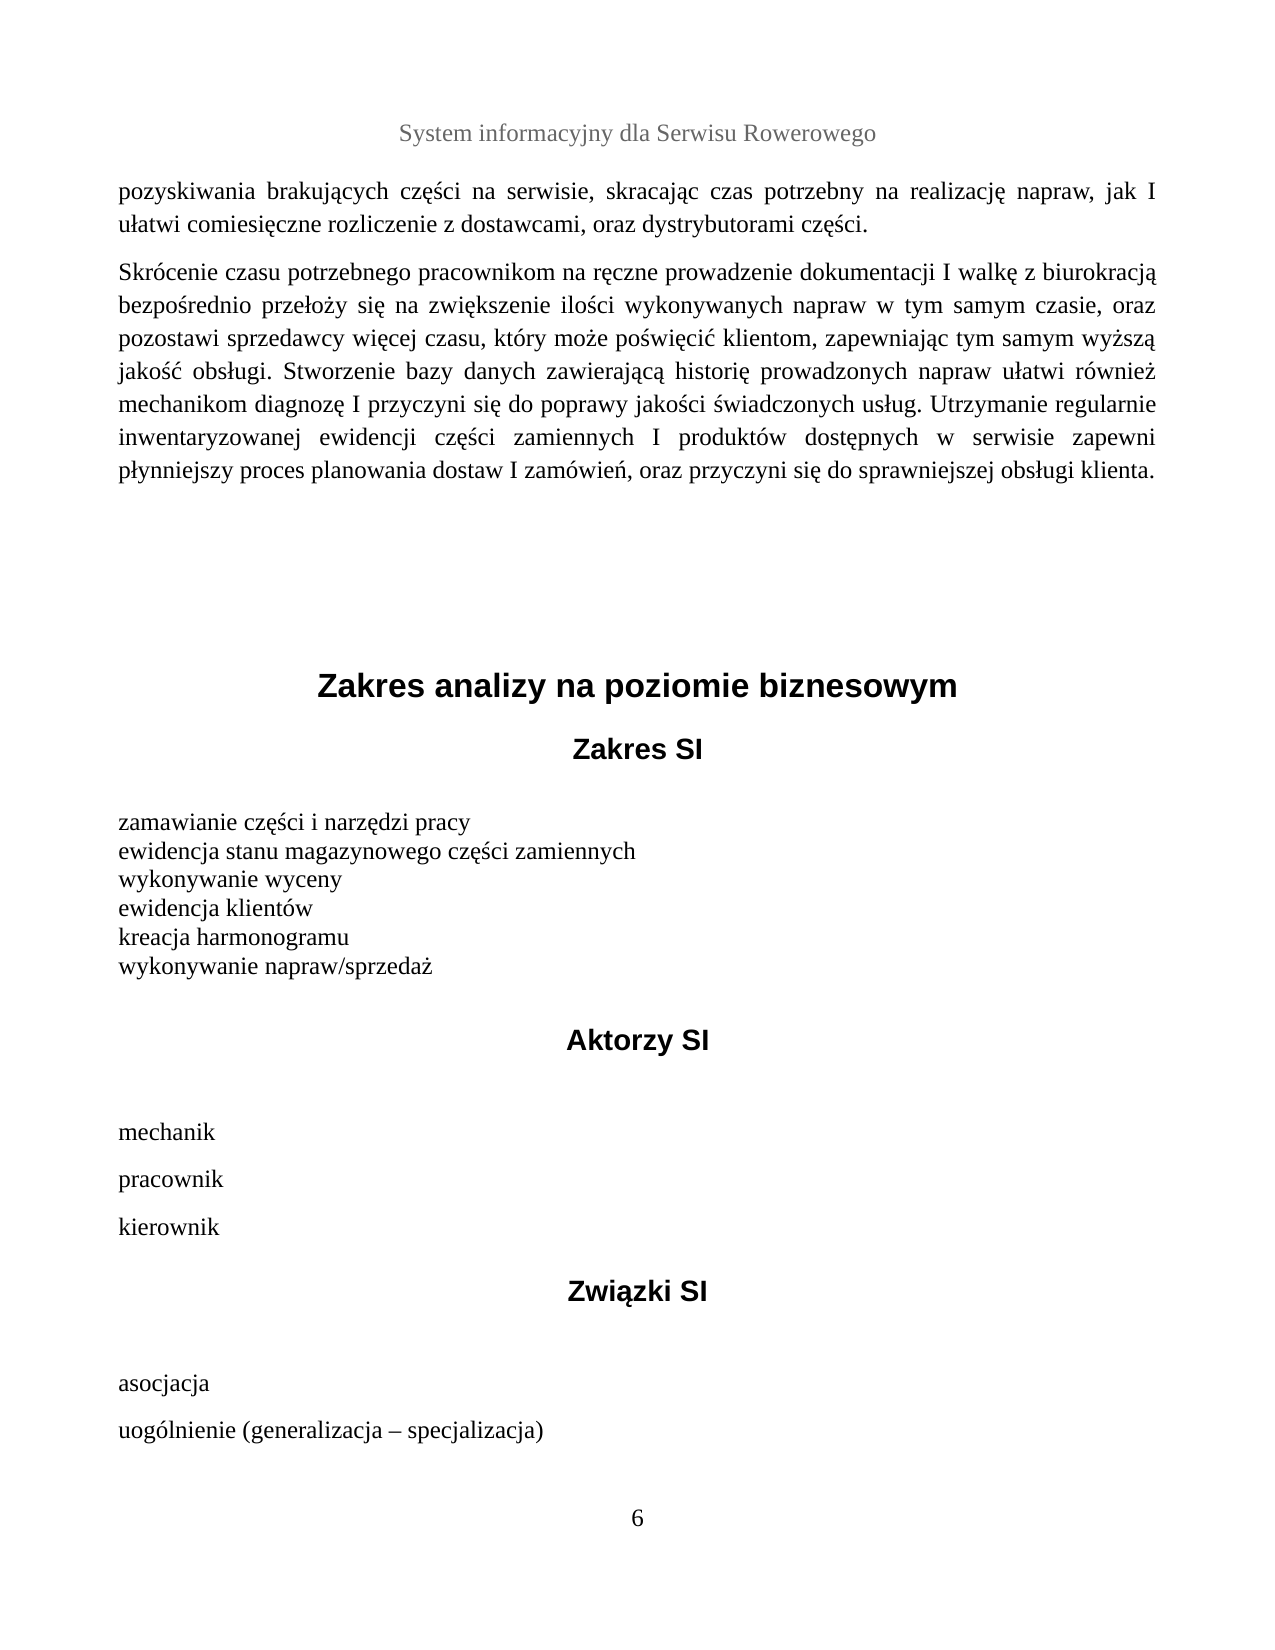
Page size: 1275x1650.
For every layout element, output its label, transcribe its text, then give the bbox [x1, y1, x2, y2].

text kreacja harmonogramu [118, 922, 1157, 951]
text uogólnienie (generalizacja – specjalizacja) [118, 1416, 1157, 1444]
text ewidencja stanu magazynowego części zamiennych [118, 836, 1157, 864]
text ewidencja klientów [118, 893, 1157, 922]
subtitle Zakres analizy na poziomie biznesowym [118, 666, 1157, 705]
text Skrócenie czasu potrzebnego pracownikom na ręczne prowadzenie dokumentacji I walkę z biurokracją bezpośrednio przełoży się na zwiększenie ilości wykonywanych napraw w tym samym czasie, oraz pozostawi sprzedawcy więcej czasu, który może poświęcić klientom, zapewniając tym samym wyższą jakość obsługi. Stworzenie bazy danych zawierającą historię prowadzonych napraw ułatwi również mechanikom diagnozę I przyczyni się do poprawy jakości świadczonych usług. Utrzymanie regularnie inwentaryzowanej ewidencji części zamiennych I produktów dostępnych w serwisie zapewni płynniejszy proces planowania dostaw I zamówień, oraz przyczyni się do sprawniejszej obsługi klienta. [118, 257, 1157, 484]
text wykonywanie napraw/sprzedaż [118, 951, 1157, 979]
subtitle Zakres SI [118, 732, 1157, 766]
text pozyskiwania brakujących części na serwisie, skracając czas potrzebny na realizację napraw, jak I ułatwi comiesięczne rozliczenie z dostawcami, oraz dystrybutorami części. [118, 176, 1157, 238]
text wykonywanie wyceny [118, 864, 1157, 893]
text mechanik [118, 1117, 1157, 1146]
subtitle Związki SI [118, 1274, 1157, 1308]
text zamawianie części i narzędzi pracy [118, 807, 1157, 836]
text kierownik [118, 1212, 1157, 1241]
subtitle Aktorzy SI [118, 1023, 1157, 1057]
text pracownik [118, 1164, 1157, 1193]
text asocjacja [118, 1368, 1157, 1397]
